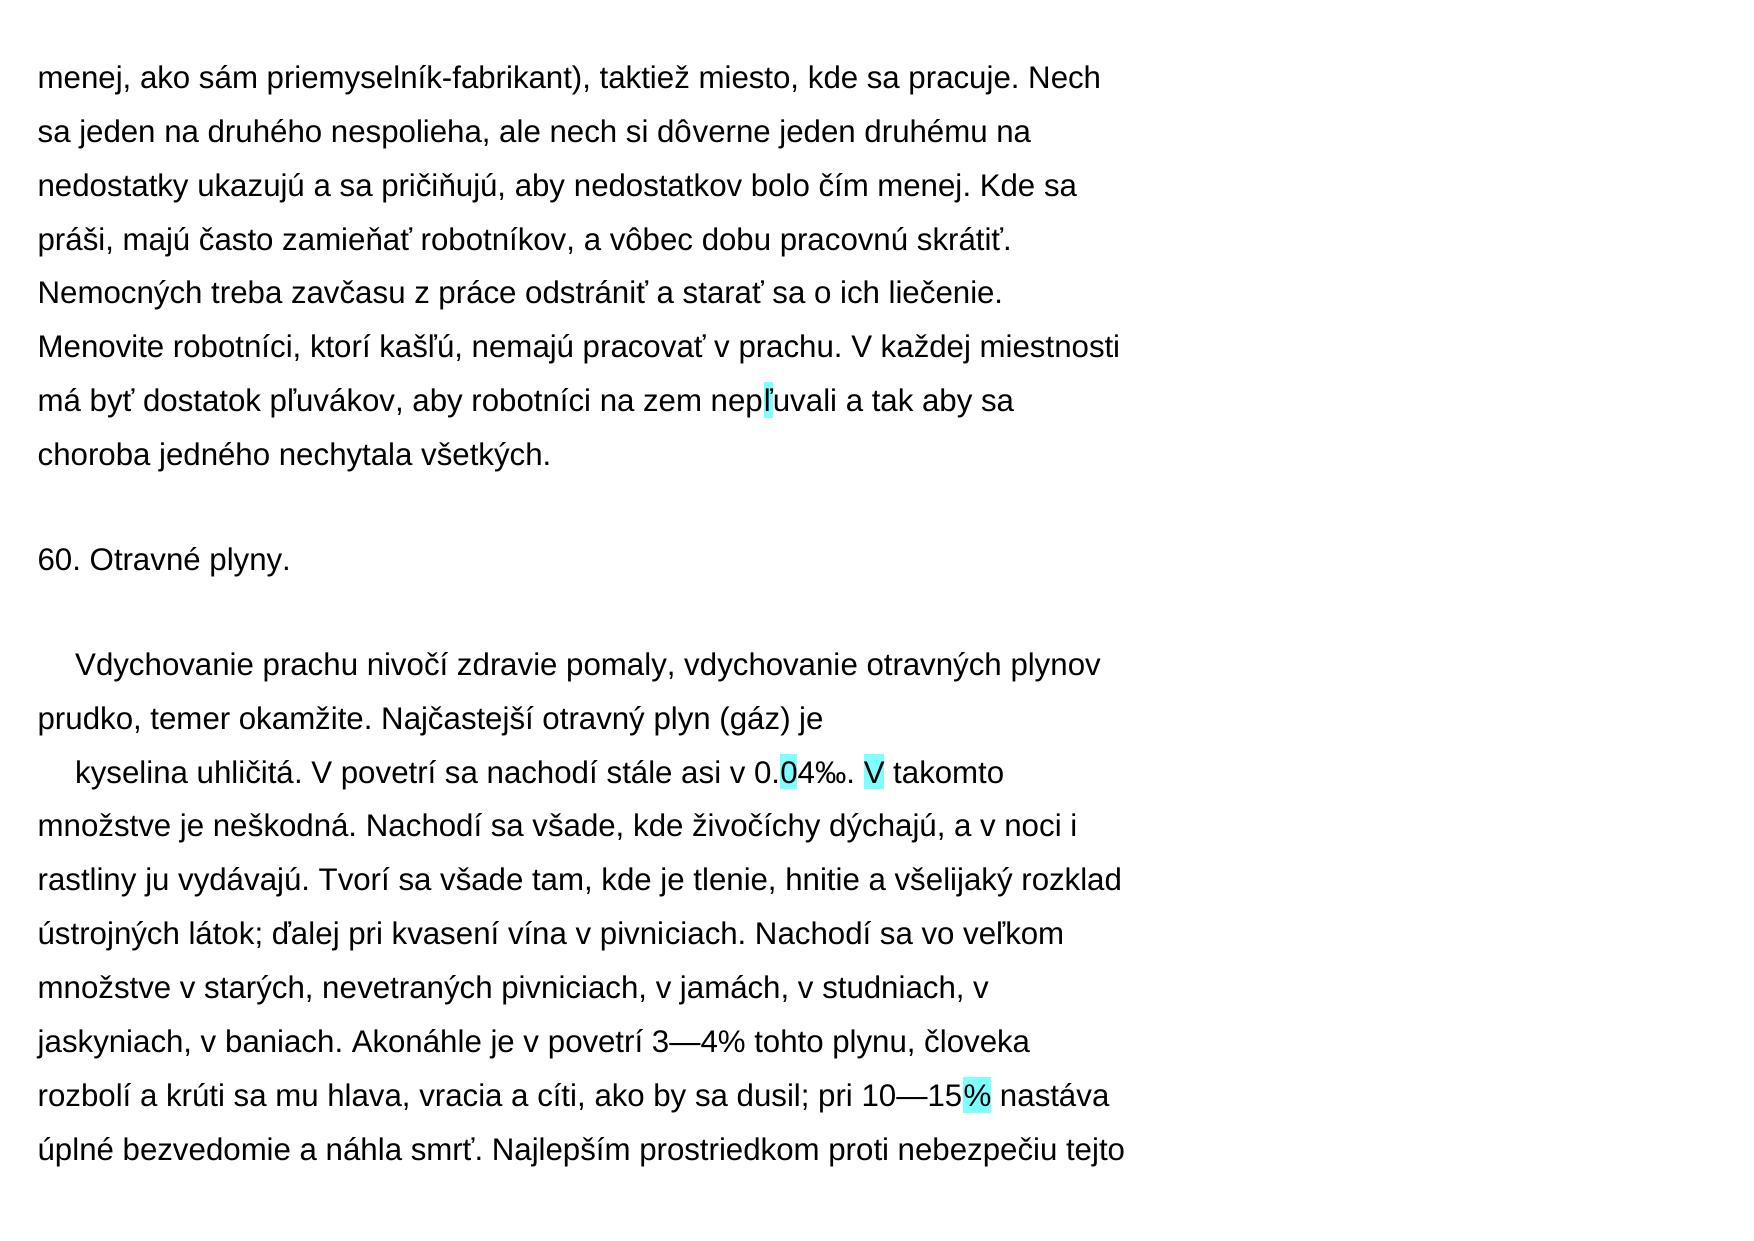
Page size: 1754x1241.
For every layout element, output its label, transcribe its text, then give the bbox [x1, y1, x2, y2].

text kyselina uhličitá. V povetrí sa nachodí stále asi v 0.04‰. V takomto množstve je ne­škodná. Nachodí sa všade, kde živočíchy dýchajú, a v noci i rastliny ju vydávajú. Tvorí sa všade tam, kde je tlenie, hnitie a všelijaký rozklad ústrojných látok; ďalej pri kvasení vína v pivni­ciach. Nachodí sa vo veľkom množstve v starých, ne­vetraných pivniciach, v jamách, v studniach, v jaskyniach, v baniach. Akonáhle je v povetrí 3—4% tohto plynu, človeka rozbolí a krúti sa mu hlava, vracia a cíti, ako by sa dusil; pri 10—15% na­stáva úplné bezvedomie a náhla smrť. Najlepším prostriedkom proti nebezpečiu tejto [37, 754, 1130, 1167]
text menej, ako sám priemyselník-fabrikant), taktiež miesto, kde sa pracuje. Nech sa jeden na druhého nespolieha, ale nech si dô­verne jeden druhému na nedostatky ukazujú a sa pričiňujú, aby nedostatkov bolo čím menej. Kde sa práši, majú často zamieňať robotníkov, a vôbec dobu pracovnú skrátiť. Nemocných treba zavčasu z práce odstrániť a starať sa o ich liečenie. Menovite robotníci, ktorí kašľú, nemajú pracovať v prachu. V každej miestnosti má byť dostatok pľuvákov, aby robotníci na zem nepľuvali a tak aby sa choroba jedného nechytala všetkých. [37, 59, 1130, 472]
text Vdychovanie prachu nivočí zdravie pomaly, vdychovanie otravných plynov prudko, temer okamžite. Najčastejší otravný plyn (gáz) je [37, 646, 1130, 736]
text 60. Otravné plyny. [37, 541, 1130, 577]
